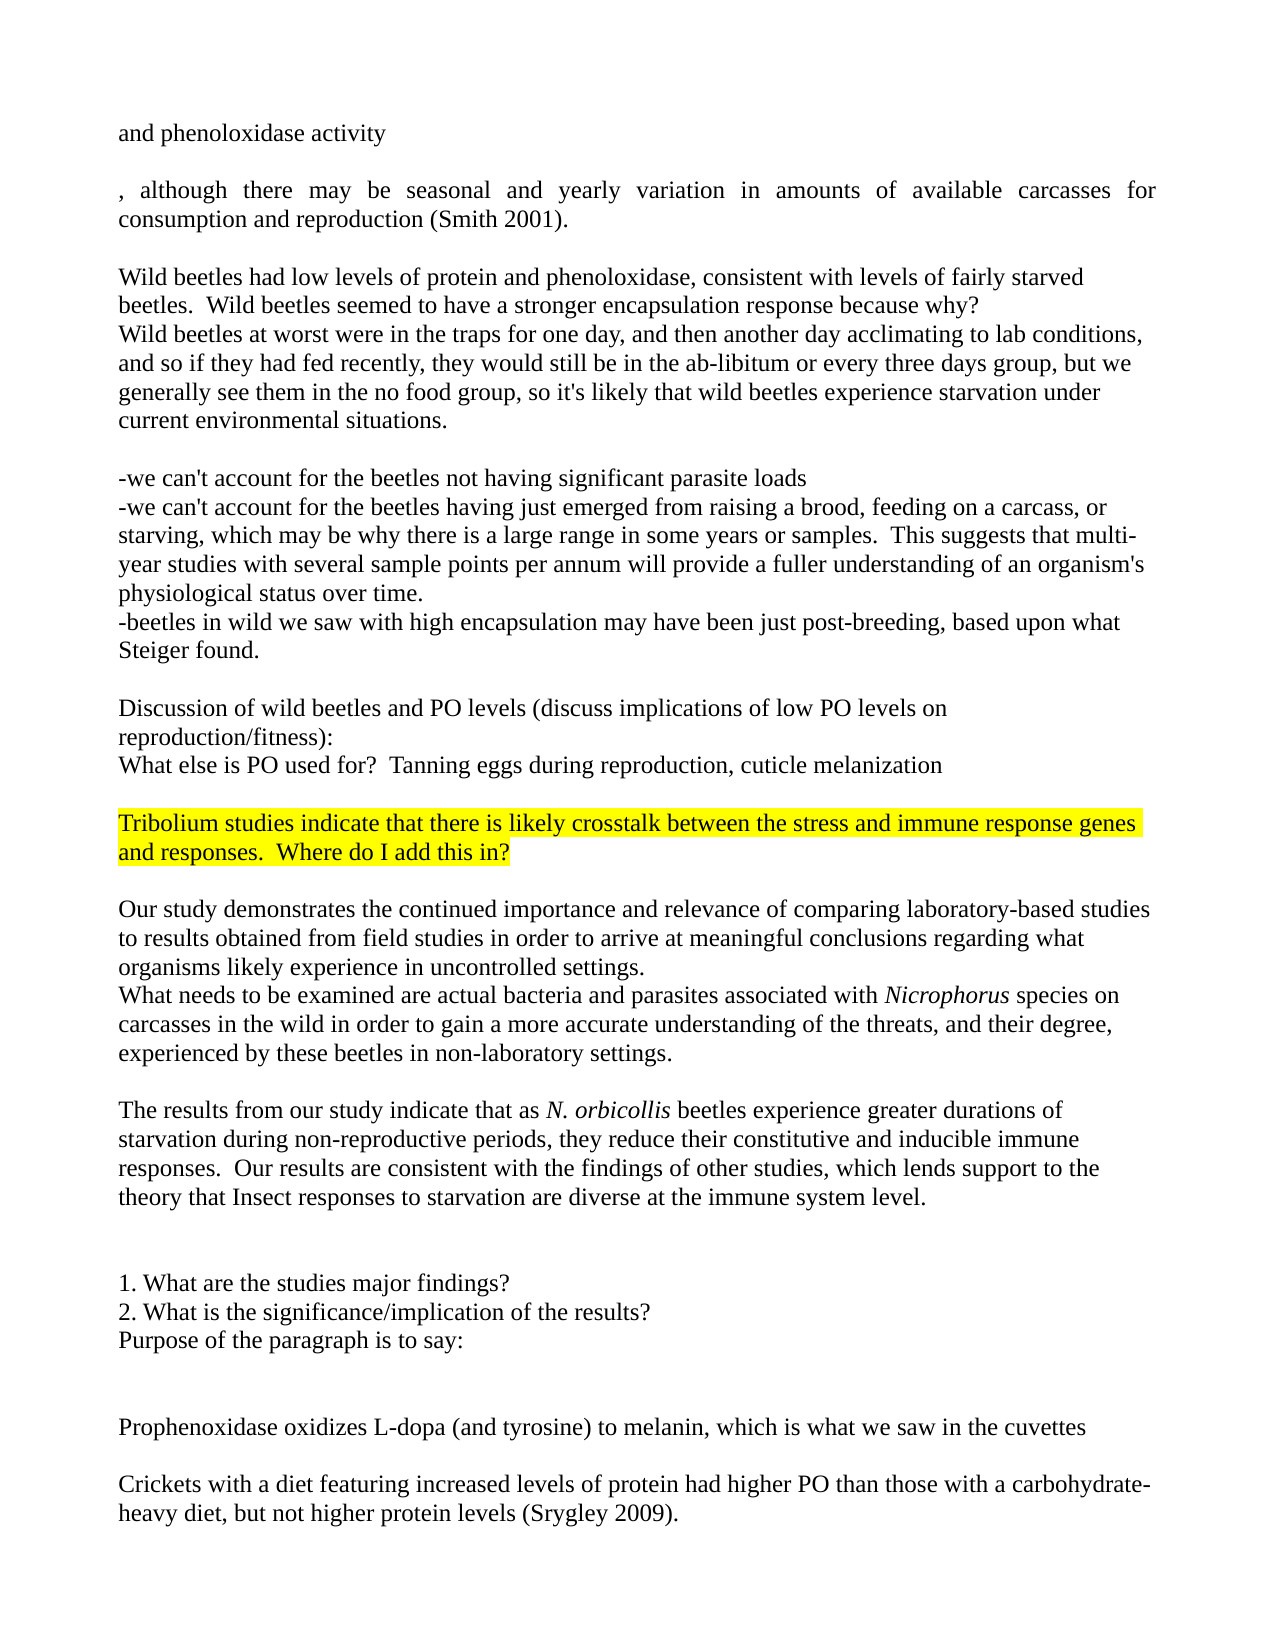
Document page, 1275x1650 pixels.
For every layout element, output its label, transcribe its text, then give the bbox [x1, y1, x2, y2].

text Wild beetles had low levels of protein and phenoloxidase, consistent with levels of fairly starved beetles. Wild beetles seemed to have a stronger encapsulation response because why? [118, 262, 1157, 319]
text -beetles in wild we saw with high encapsulation may have been just post-breeding, based upon what Steiger found. [118, 607, 1157, 664]
text What needs to be examined are actual bacteria and parasites associated with Nicrophorus species on carcasses in the wild in order to gain a more accurate understanding of the threats, and their degree, experienced by these beetles in non-laboratory settings. [118, 981, 1157, 1067]
text Crickets with a diet featuring increased levels of protein had higher PO than those with a carbohydrate-heavy diet, but not higher protein levels (Srygley 2009). [118, 1469, 1157, 1527]
text and phenoloxidase activity [118, 118, 1157, 147]
text Discussion of wild beetles and PO levels (discuss implications of low PO levels on reproduction/fitness): [118, 693, 1157, 751]
text 1. What are the studies major findings? [118, 1268, 1157, 1297]
text Our study demonstrates the continued importance and relevance of comparing laboratory-based studies to results obtained from field studies in order to arrive at meaningful conclusions regarding what organisms likely experience in uncontrolled settings. [118, 894, 1157, 981]
text Tribolium studies indicate that there is likely crosstalk between the stress and immune response genes and responses. Where do I add this in? [118, 808, 1157, 866]
text -we can't account for the beetles not having significant parasite loads [118, 463, 1157, 492]
text What else is PO used for? Tanning eggs during reproduction, cuticle melanization [118, 751, 1157, 779]
text Prophenoxidase oxidizes L-dopa (and tyrosine) to melanin, which is what we saw in the cuvettes [118, 1412, 1157, 1441]
text Wild beetles at worst were in the traps for one day, and then another day acclimating to lab conditions, and so if they had fed recently, they would still be in the ab-libitum or every three days group, but we generally see them in the no food group, so it's likely that wild beetles experience starvation under current environmental situations. [118, 319, 1157, 434]
text 2. What is the significance/implication of the results? [118, 1297, 1157, 1326]
text Purpose of the paragraph is to say: [118, 1326, 1157, 1354]
text The results from our study indicate that as N. orbicollis beetles experience greater durations of starvation during non-reproductive periods, they reduce their constitutive and inducible immune responses. Our results are consistent with the findings of other studies, which lends support to the theory that Insect responses to starvation are diverse at the immune system level. [118, 1096, 1157, 1211]
text -we can't account for the beetles having just emerged from raising a brood, feeding on a carcass, or starving, which may be why there is a large range in some years or samples. This suggests that multi-year studies with several sample points per annum will provide a fuller understanding of an organism's physiological status over time. [118, 492, 1157, 607]
text , although there may be seasonal and yearly variation in amounts of available carcasses for consumption and reproduction (Smith 2001). [118, 176, 1157, 233]
